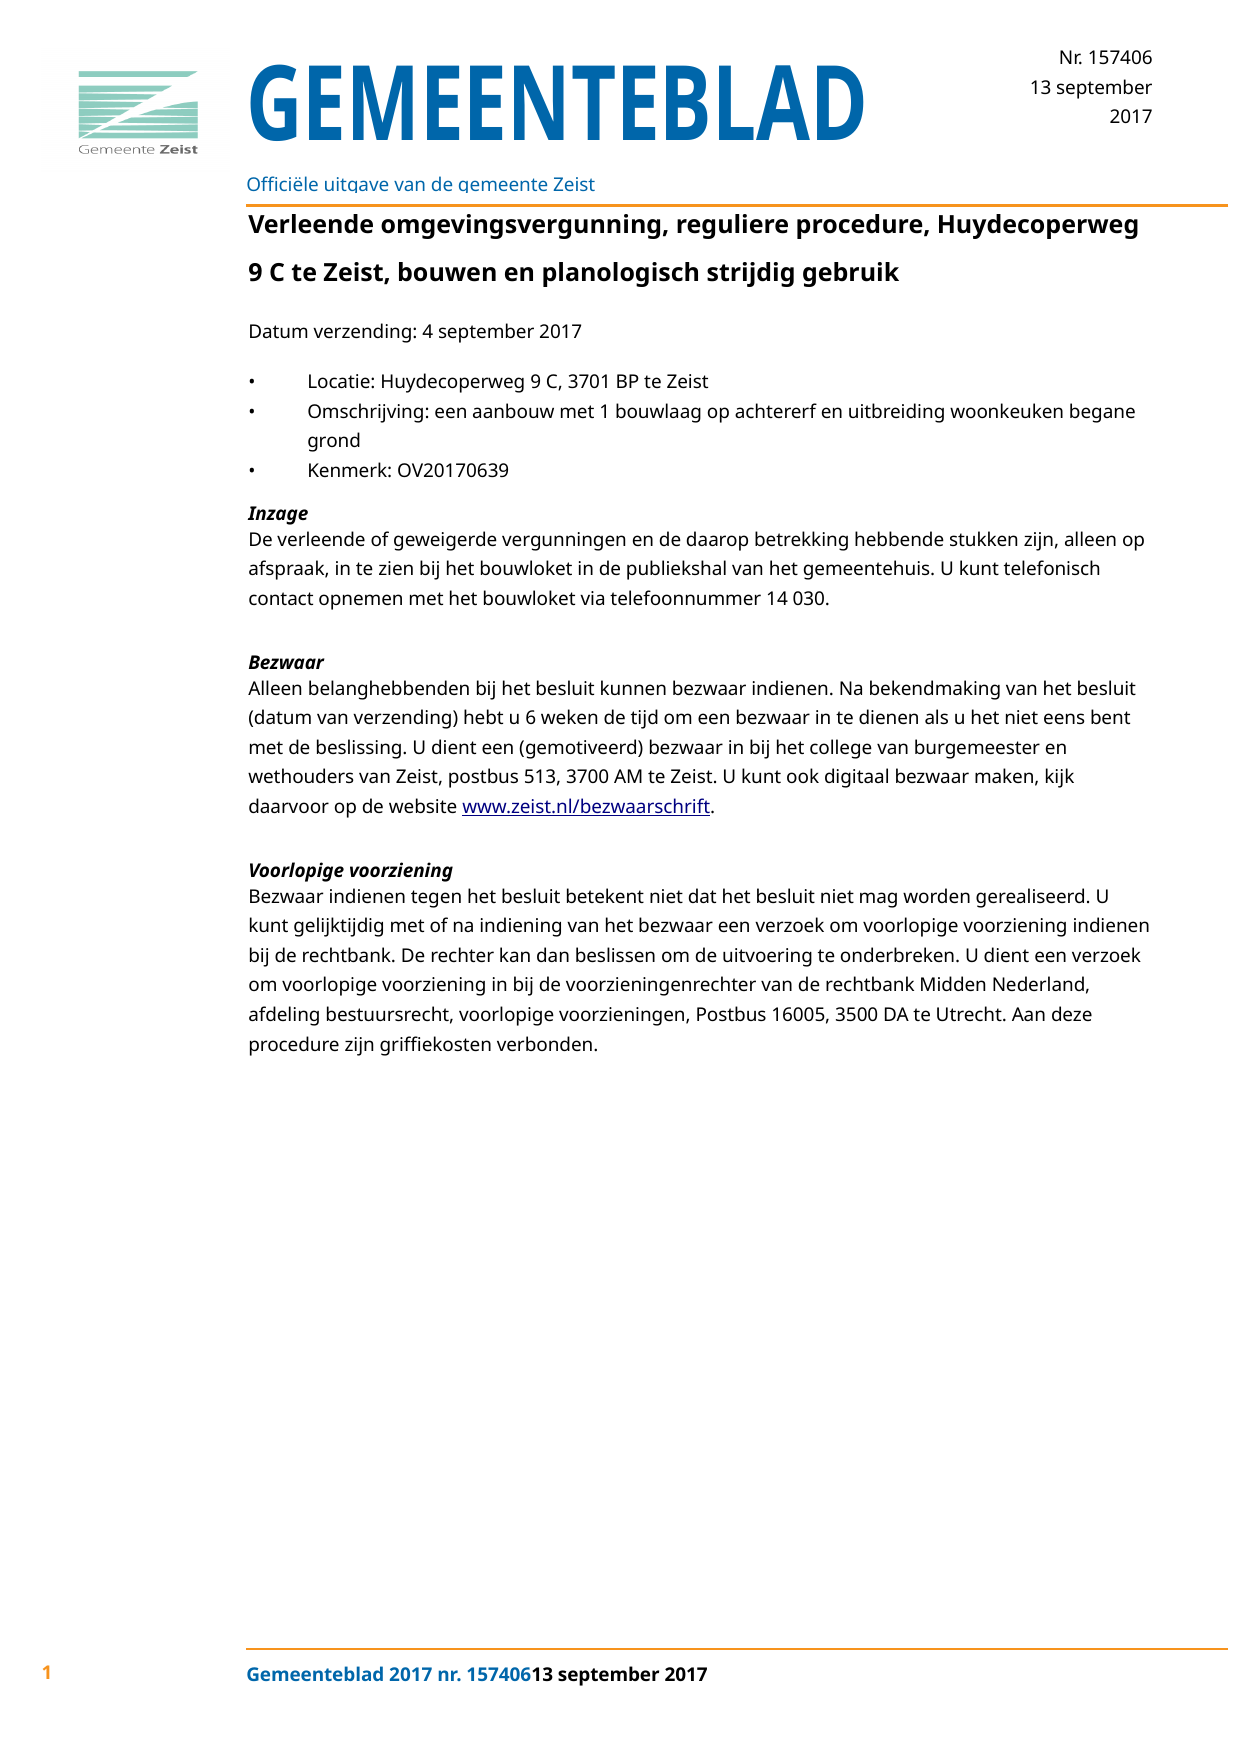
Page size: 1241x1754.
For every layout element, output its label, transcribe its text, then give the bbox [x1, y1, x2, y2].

text Bezwaar [248, 649, 1152, 675]
list Locatie: Huydecoperweg 9 C, 3701 BP te Zeist [248, 368, 1152, 394]
text Datum verzending: 4 september 2017 [248, 318, 1152, 344]
text De verleende of geweigerde vergunningen en de daarop betrekking hebbende stukken zijn, alleen op afspraak, in te zien bij het bouwloket in de publiekshal van het gemeentehuis. U kunt telefonisch contact opnemen met het bouwloket via telefoonnummer 14 030. [248, 526, 1152, 611]
list Kenmerk: OV20170639 [248, 457, 1152, 483]
text Alleen belanghebbenden bij het besluit kunnen bezwaar indienen. Na bekendmaking van het besluit (datum van verzending) hebt u 6 weken de tijd om een bezwaar in te dienen als u het niet eens bent met de beslissing. U dient een (gemotiveerd) bezwaar in bij het college van burgemeester en wethouders van Zeist, postbus 513, 3700 AM te Zeist. U kunt ook digitaal bezwaar maken, kijk daarvoor op de website www.zeist.nl/bezwaarschrift. [248, 675, 1152, 819]
text Inzage [248, 500, 1152, 526]
text Voorlopige voorziening [248, 857, 1152, 883]
text Verleende omgevingsvergunning, reguliere procedure, Huydecoperweg 9 C te Zeist, bouwen en planologisch strijdig gebruik [248, 207, 1152, 288]
list Omschrijving: een aanbouw met 1 bouwlaag op achtererf en uitbreiding woonkeuken begane grond [248, 398, 1152, 453]
text Bezwaar indienen tegen het besluit betekent niet dat het besluit niet mag worden gerealiseerd. U kunt gelijktijdig met of na indiening van het bezwaar een verzoek om voorlopige voorziening indienen bij de rechtbank. De rechter kan dan beslissen om de uitvoering te onderbreken. U dient een verzoek om voorlopige voorziening in bij de voorzieningenrechter van de rechtbank Midden Nederland, afdeling bestuursrecht, voorlopige voorzieningen, Postbus 16005, 3500 DA te Utrecht. Aan deze procedure zijn griffiekosten verbonden. [248, 883, 1152, 1056]
picture [41, 47, 231, 172]
